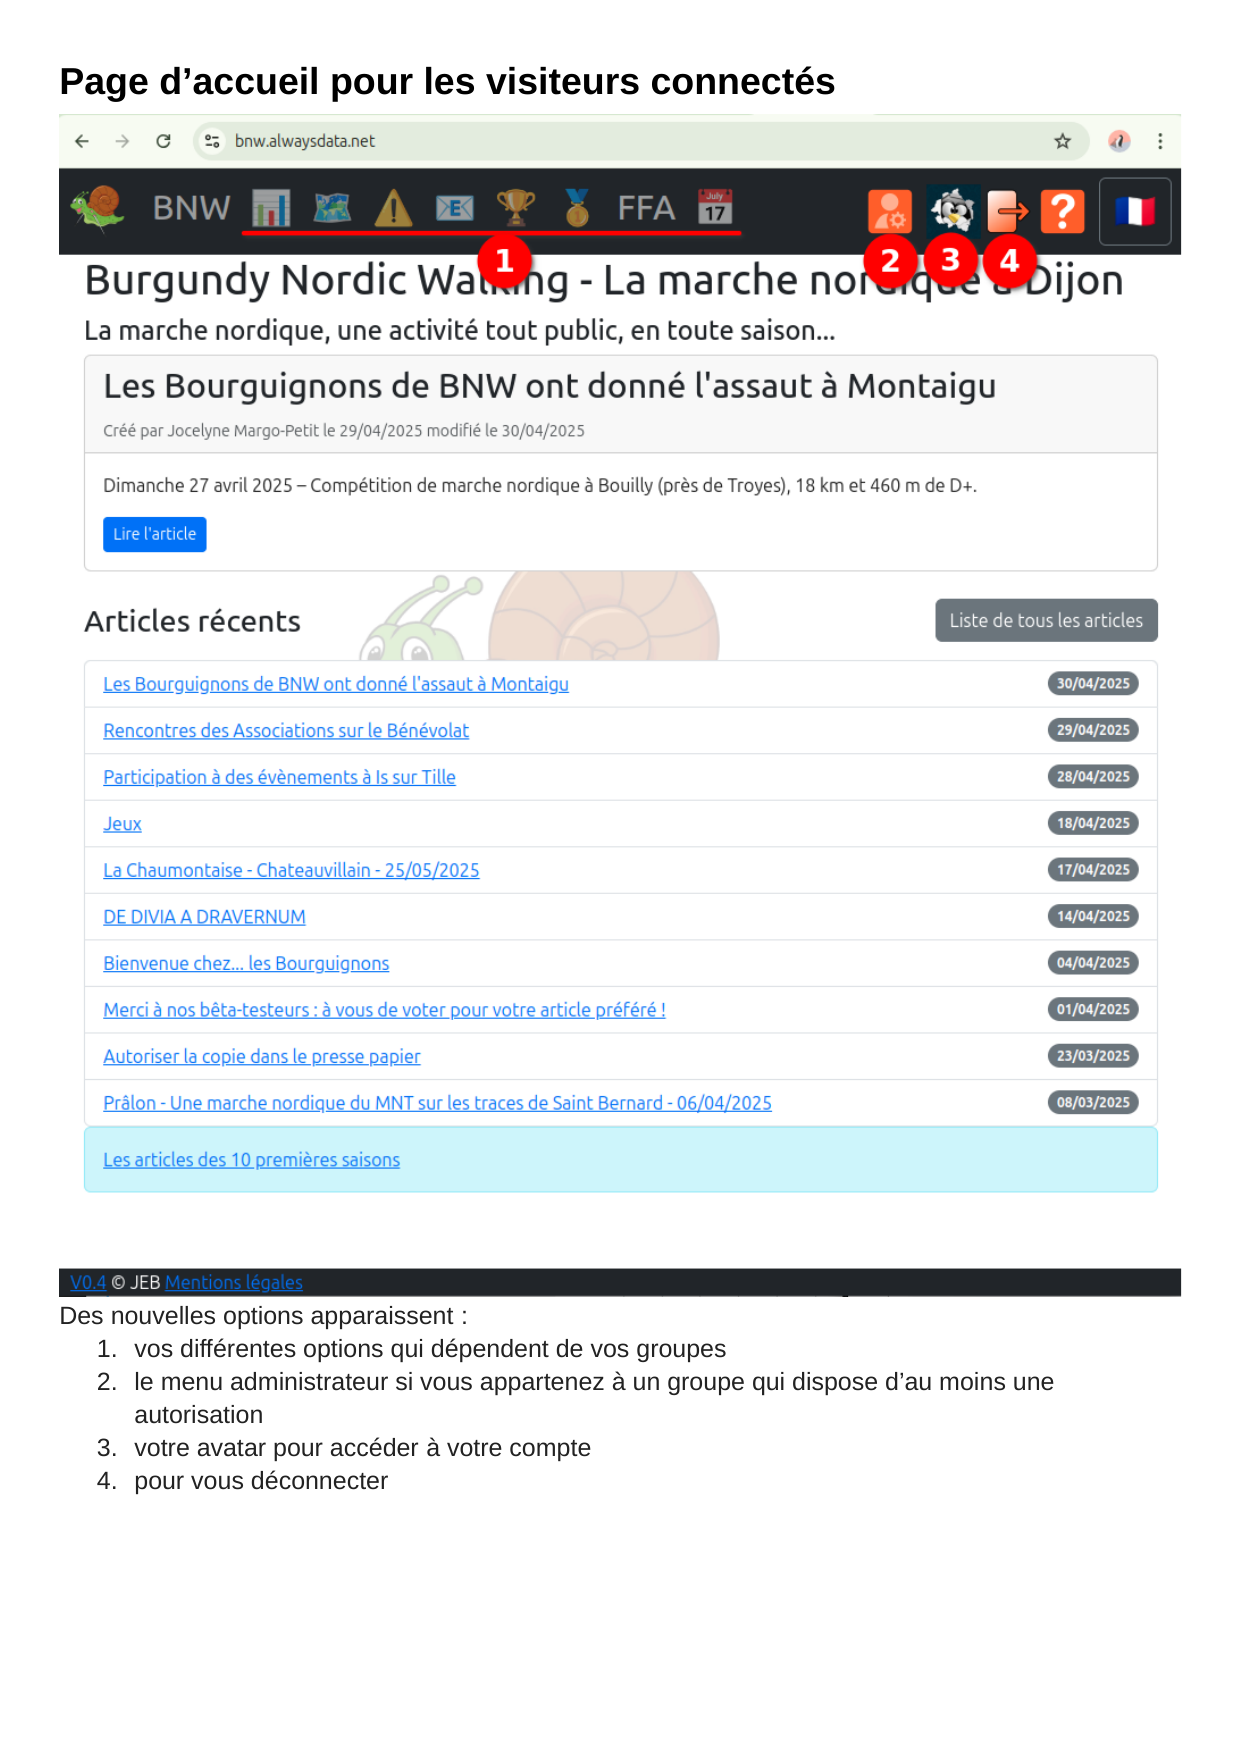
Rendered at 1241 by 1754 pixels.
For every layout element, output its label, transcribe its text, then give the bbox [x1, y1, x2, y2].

text Des nouvelles options apparaissent : [59, 1301, 1181, 1330]
list votre avatar pour accéder à votre compte [97, 1433, 1181, 1462]
list le menu administrateur si vous appartenez à un groupe qui dispose d’au moins une autorisation [97, 1367, 1181, 1429]
picture [59, 114, 1182, 1297]
list pour vous déconnecter [97, 1466, 1181, 1495]
list vos différentes options qui dépendent de vos groupes [97, 1334, 1181, 1363]
subtitle Page d’accueil pour les visiteurs connectés [59, 59, 1181, 102]
